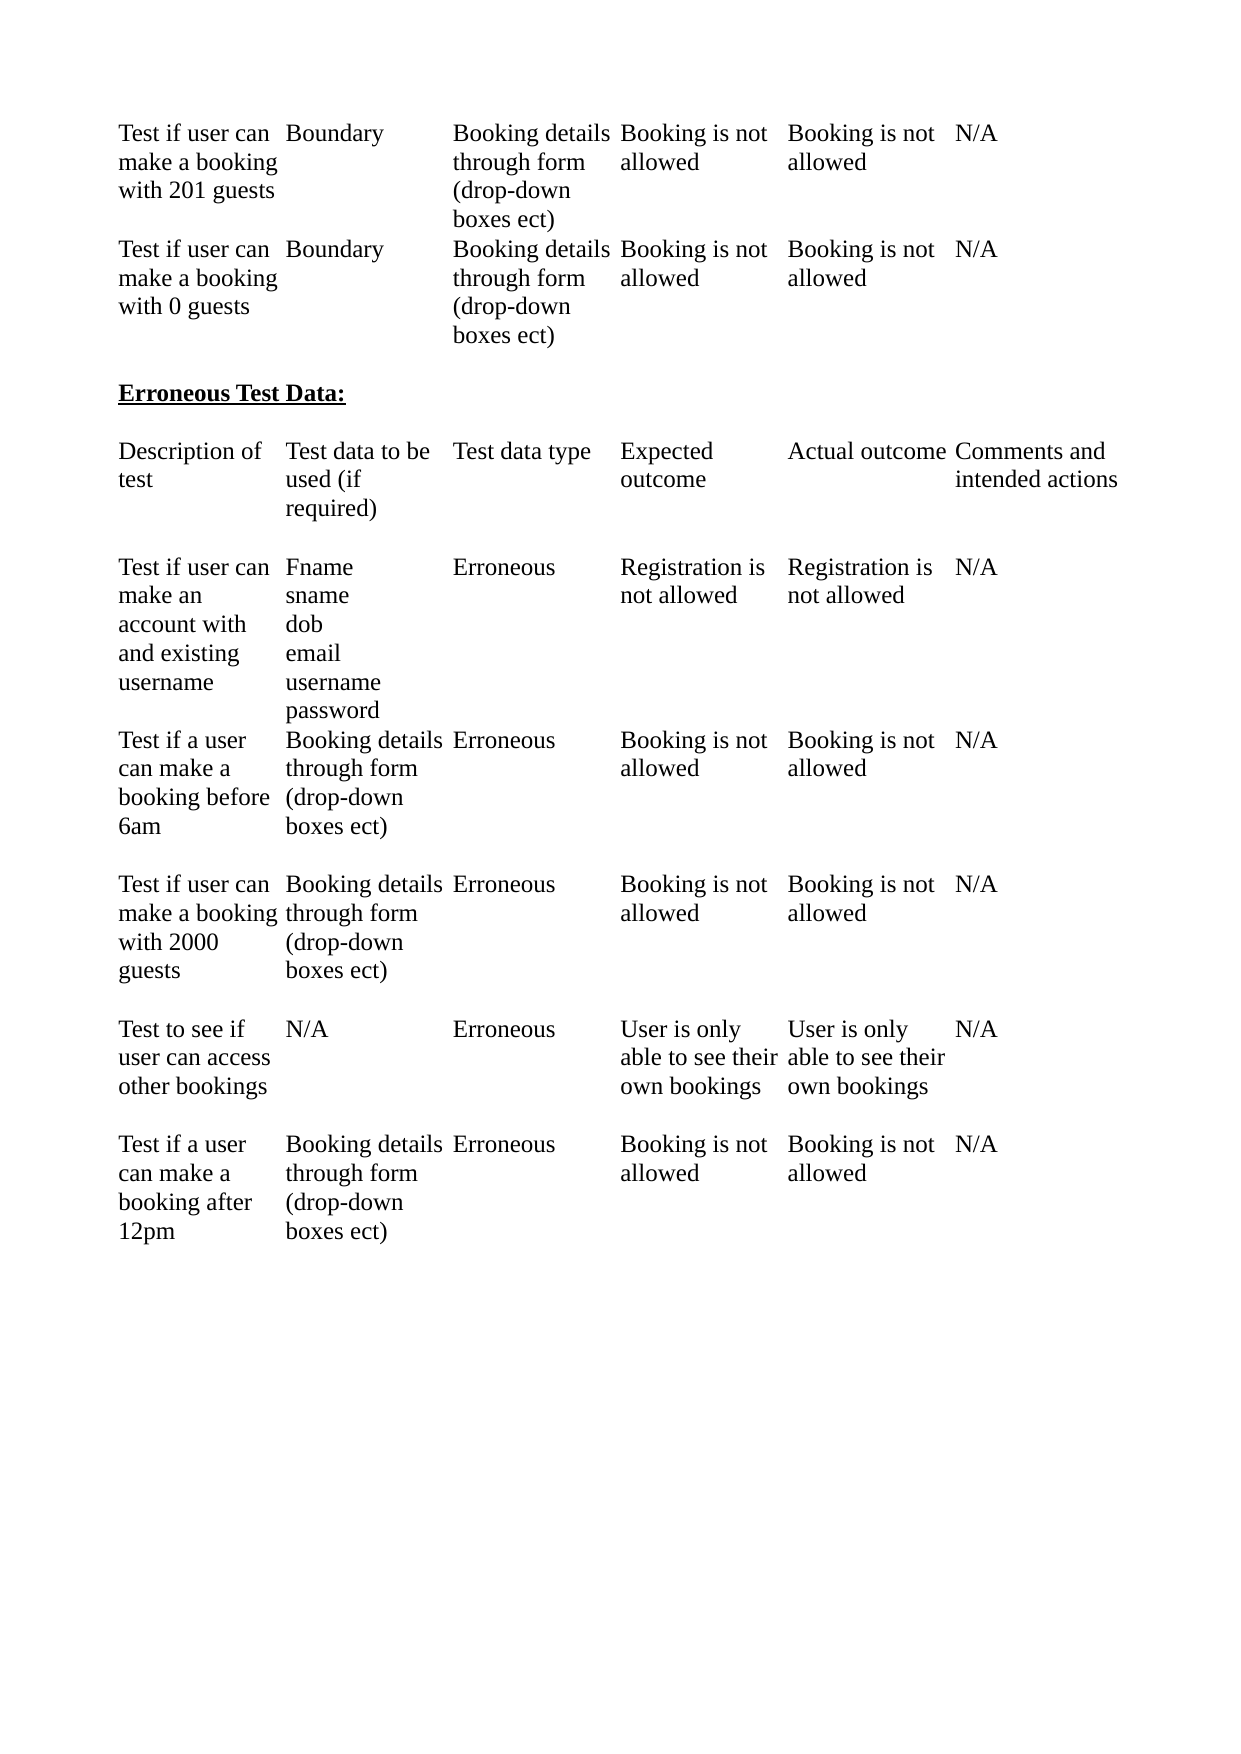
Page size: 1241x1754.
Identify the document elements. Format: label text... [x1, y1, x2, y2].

table_cell Booking is not allowed [788, 1130, 955, 1274]
table_cell Booking is not allowed [620, 118, 787, 234]
table_cell Registration is not allowed [620, 552, 787, 725]
table_header Test data type [453, 436, 620, 552]
table_cell Boundary [285, 234, 453, 349]
table_cell Erroneous [453, 725, 620, 869]
table_cell N/A [955, 118, 1122, 234]
table_cell User is only able to see their own bookings [788, 1014, 955, 1129]
table_cell Booking is not allowed [620, 1130, 787, 1274]
table_cell Erroneous [453, 1014, 620, 1129]
table_cell Booking details through form (drop-down boxes ect) [285, 725, 453, 869]
table_cell Booking details through form (drop-down boxes ect) [453, 118, 620, 234]
table_cell Test if user can make a booking with 2000 guests [118, 869, 285, 1014]
table_cell Erroneous [453, 869, 620, 1014]
table_cell N/A [955, 1014, 1122, 1129]
table_cell User is only able to see their own bookings [620, 1014, 787, 1129]
table_cell Fname sname dob email username password [285, 552, 453, 725]
table_cell Erroneous [453, 552, 620, 725]
table_cell Booking is not allowed [620, 869, 787, 1014]
table_cell N/A [955, 552, 1122, 725]
table_cell Test if user can make an account with and existing username [118, 552, 285, 725]
table_cell N/A [955, 1130, 1122, 1274]
table_header Comments and intended actions [955, 436, 1122, 552]
table_cell Test if a user can make a booking after 12pm [118, 1130, 285, 1274]
table_cell Booking details through form (drop-down boxes ect) [285, 869, 453, 1014]
table_cell Booking is not allowed [620, 725, 787, 869]
table_header Description of test [118, 436, 285, 552]
table_header Test data to be used (if required) [285, 436, 453, 552]
table_header Actual outcome [788, 436, 955, 552]
table_cell N/A [955, 869, 1122, 1014]
table_cell Booking is not allowed [788, 234, 955, 349]
table_cell Test if user can make a booking with 201 guests [118, 118, 285, 234]
table_cell Test if a user can make a booking before 6am [118, 725, 285, 869]
table_cell Booking is not allowed [788, 118, 955, 234]
table_cell Booking details through form (drop-down boxes ect) [453, 234, 620, 349]
table_cell Erroneous [453, 1130, 620, 1274]
table_cell Registration is not allowed [788, 552, 955, 725]
text Erroneous Test Data: [118, 378, 1122, 407]
table_header Expected outcome [620, 436, 787, 552]
table_cell N/A [955, 725, 1122, 869]
table_cell Test to see if user can access other bookings [118, 1014, 285, 1129]
table_cell N/A [955, 234, 1122, 349]
table_cell Booking is not allowed [788, 725, 955, 869]
table_cell Booking is not allowed [620, 234, 787, 349]
table_cell Booking details through form (drop-down boxes ect) [285, 1130, 453, 1274]
table_cell Test if user can make a booking with 0 guests [118, 234, 285, 349]
table_cell Booking is not allowed [788, 869, 955, 1014]
table_cell N/A [285, 1014, 453, 1129]
table_cell Boundary [285, 118, 453, 234]
